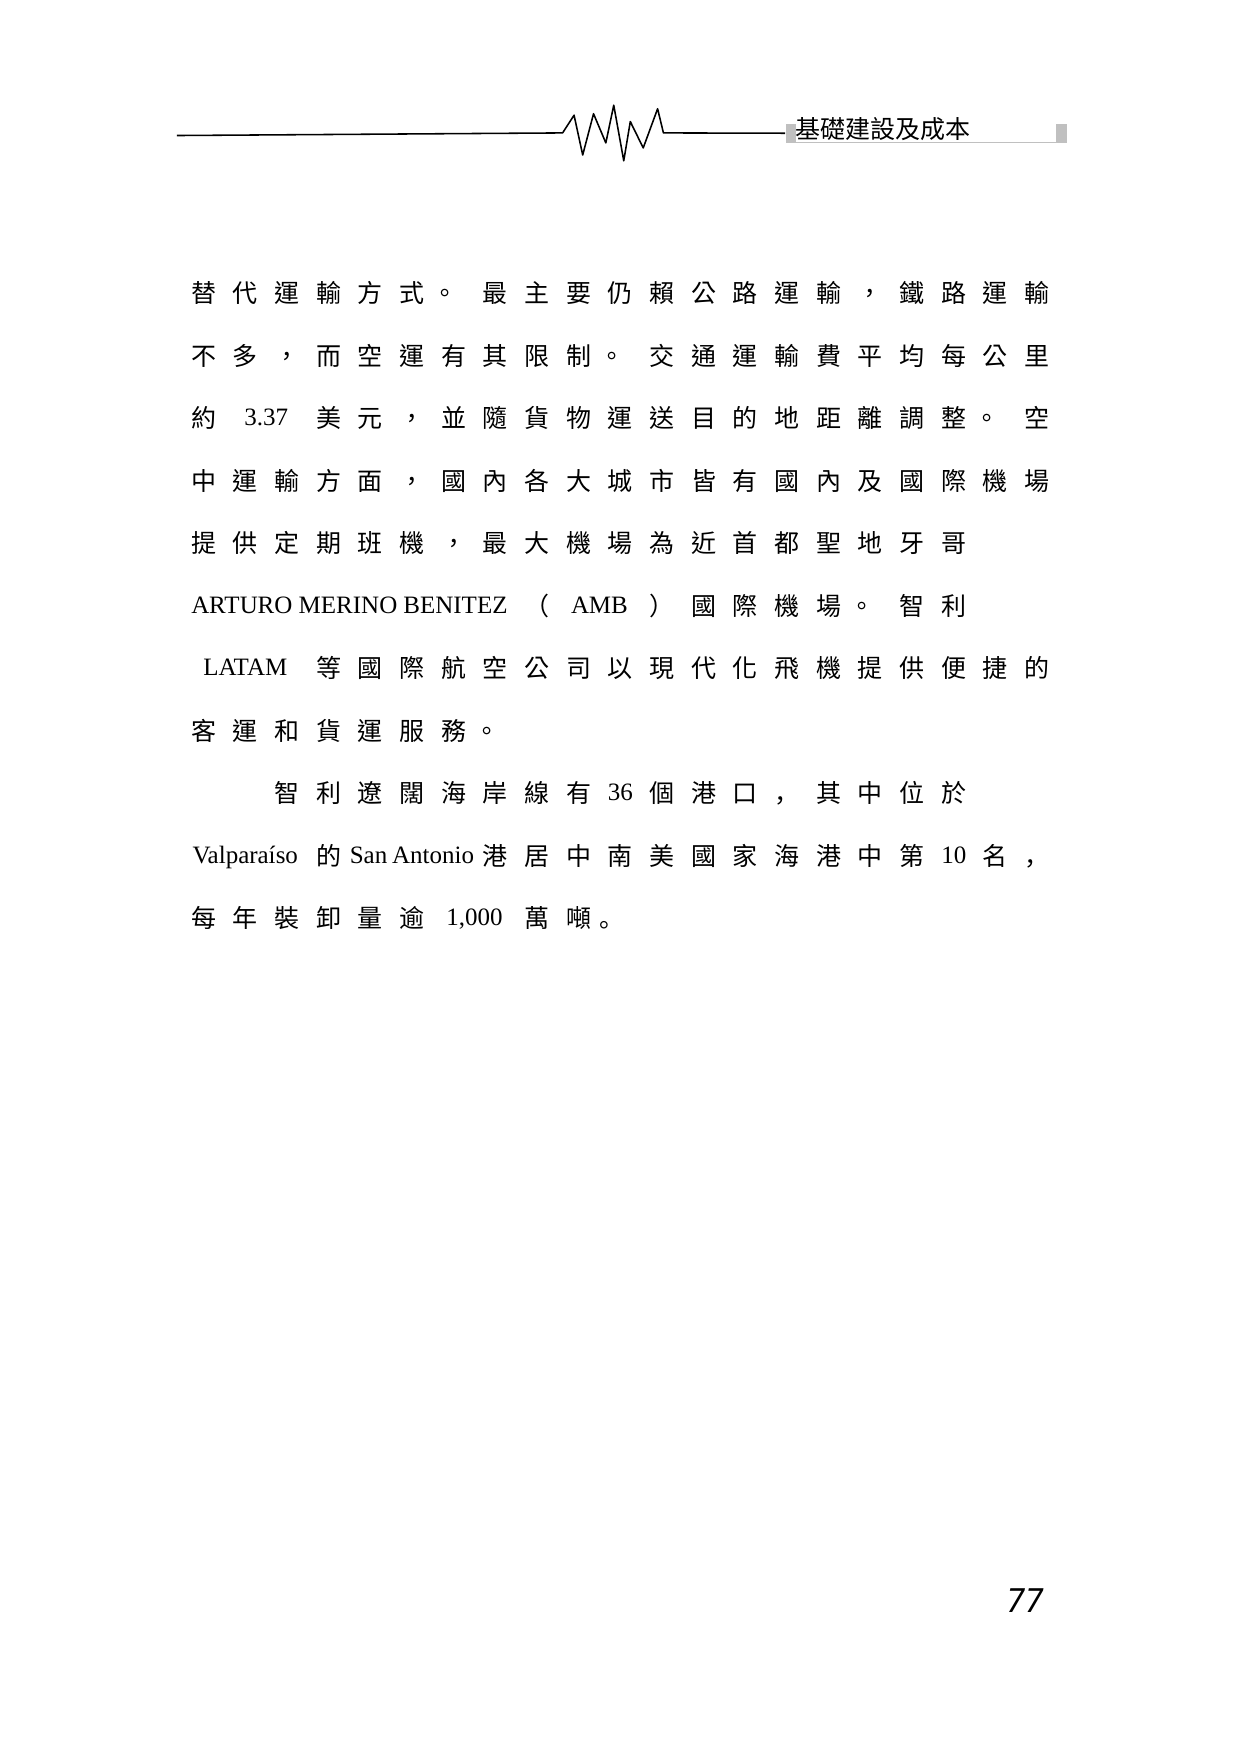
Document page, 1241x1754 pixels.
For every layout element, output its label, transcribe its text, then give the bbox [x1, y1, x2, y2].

text 智利遼闊海岸線有36個港口，其中位於Valparaíso的San Antonio港居中南美國家海港中第10名，每年裝卸量逾1,000萬噸。 [183, 750, 1058, 938]
text 替代運輸方式。最主要仍賴公路運輸，鐵路運輸不多，而空運有其限制。交通運輸費平均每公里約3.37美元，並隨貨物運送目的地距離調整。空中運輸方面，國內各大城市皆有國內及國際機場提供定期班機，最大機場為近首都聖地牙哥ARTURO MERINO BENITEZ（AMB）國際機場。智利LATAM等國際航空公司以現代化飛機提供便捷的客運和貨運服務。 [183, 250, 1058, 750]
